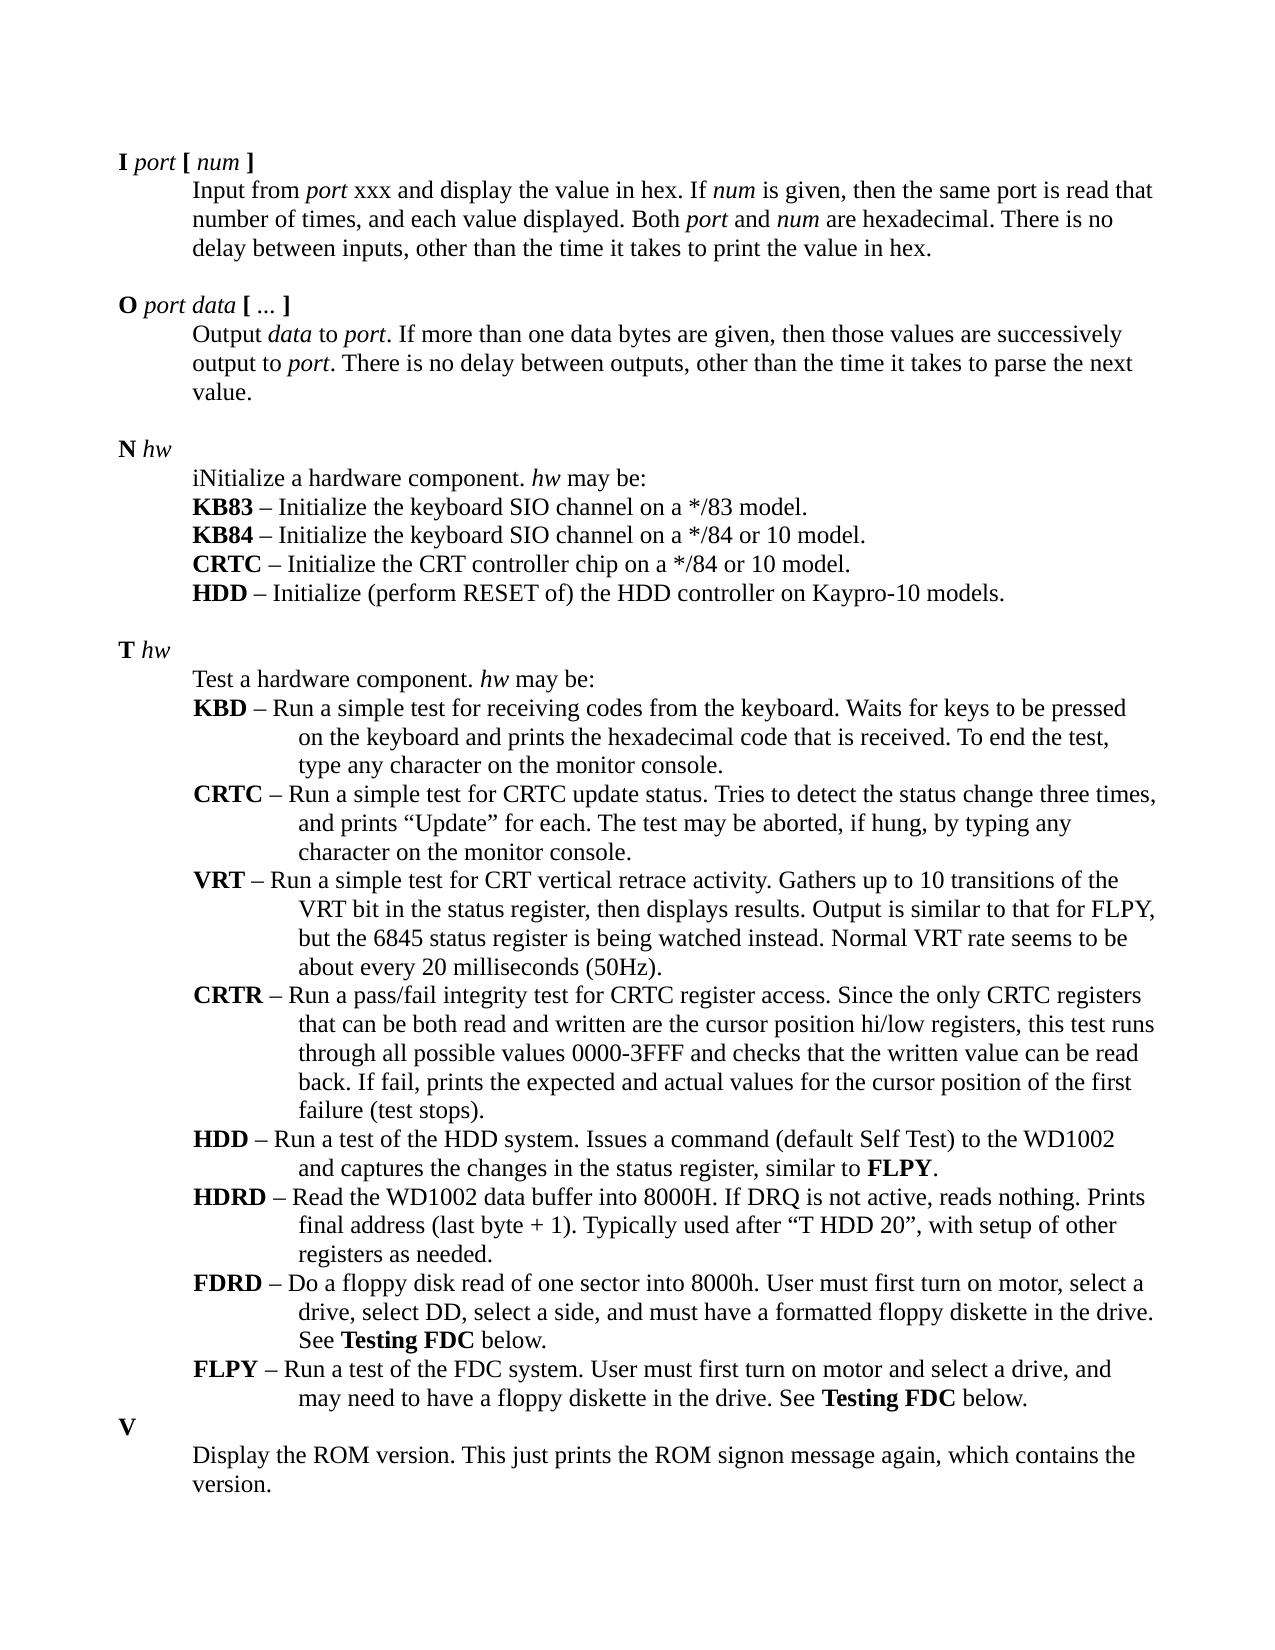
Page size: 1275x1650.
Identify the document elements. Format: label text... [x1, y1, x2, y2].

text HDD – Initialize (perform RESET of) the HDD controller on Kaypro-10 models. [192, 578, 1157, 607]
text Display the ROM version. This just prints the ROM signon message again, which contains the version. [192, 1441, 1157, 1498]
text CRTC – Run a simple test for CRTC update status. Tries to detect the status change three times, and prints “Update” for each. The test may be aborted, if hung, by typing any character on the monitor console. [193, 779, 1157, 866]
text iNitialize a hardware component. hw may be: [192, 463, 1157, 492]
text HDD – Run a test of the HDD system. Issues a command (default Self Test) to the WD1002 and captures the changes in the status register, similar to FLPY. [193, 1124, 1157, 1182]
text I port [ num ] [118, 147, 1157, 176]
text KB84 – Initialize the keyboard SIO channel on a */84 or 10 model. [192, 521, 1157, 549]
text VRT – Run a simple test for CRT vertical retrace activity. Gathers up to 10 transitions of the VRT bit in the status register, then displays results. Output is similar to that for FLPY, but the 6845 status register is being watched instead. Normal VRT rate seems to be about every 20 milliseconds (50Hz). [193, 866, 1157, 981]
text Test a hardware component. hw may be: [192, 664, 1157, 693]
text O port data [ ... ] [118, 291, 1157, 319]
text HDRD – Read the WD1002 data buffer into 8000H. If DRQ is not active, reads nothing. Prints final address (last byte + 1). Typically used after “T HDD 20”, with setup of other registers as needed. [193, 1182, 1157, 1268]
text V [118, 1412, 1157, 1441]
text KB83 – Initialize the keyboard SIO channel on a */83 model. [192, 492, 1157, 521]
text FLPY – Run a test of the FDC system. User must first turn on motor and select a drive, and may need to have a floppy diskette in the drive. See Testing FDC below. [193, 1354, 1157, 1412]
text T hw [118, 636, 1157, 664]
text Input from port xxx and display the value in hex. If num is given, then the same port is read that number of times, and each value displayed. Both port and num are hexadecimal. There is no delay between inputs, other than the time it takes to print the value in hex. [192, 176, 1157, 262]
text CRTC – Initialize the CRT controller chip on a */84 or 10 model. [192, 549, 1157, 578]
text CRTR – Run a pass/fail integrity test for CRTC register access. Since the only CRTC registers that can be both read and written are the cursor position hi/low registers, this test runs through all possible values 0000-3FFF and checks that the written value can be read back. If fail, prints the expected and actual values for the cursor position of the first failure (test stops). [193, 981, 1157, 1124]
text Output data to port. If more than one data bytes are given, then those values are successively output to port. There is no delay between outputs, other than the time it takes to parse the next value. [192, 319, 1157, 406]
text N hw [118, 434, 1157, 463]
text KBD – Run a simple test for receiving codes from the keyboard. Waits for keys to be pressed on the keyboard and prints the hexadecimal code that is received. To end the test, type any character on the monitor console. [193, 693, 1157, 779]
text FDRD – Do a floppy disk read of one sector into 8000h. User must first turn on motor, select a drive, select DD, select a side, and must have a formatted floppy diskette in the drive. See Testing FDC below. [193, 1268, 1157, 1354]
